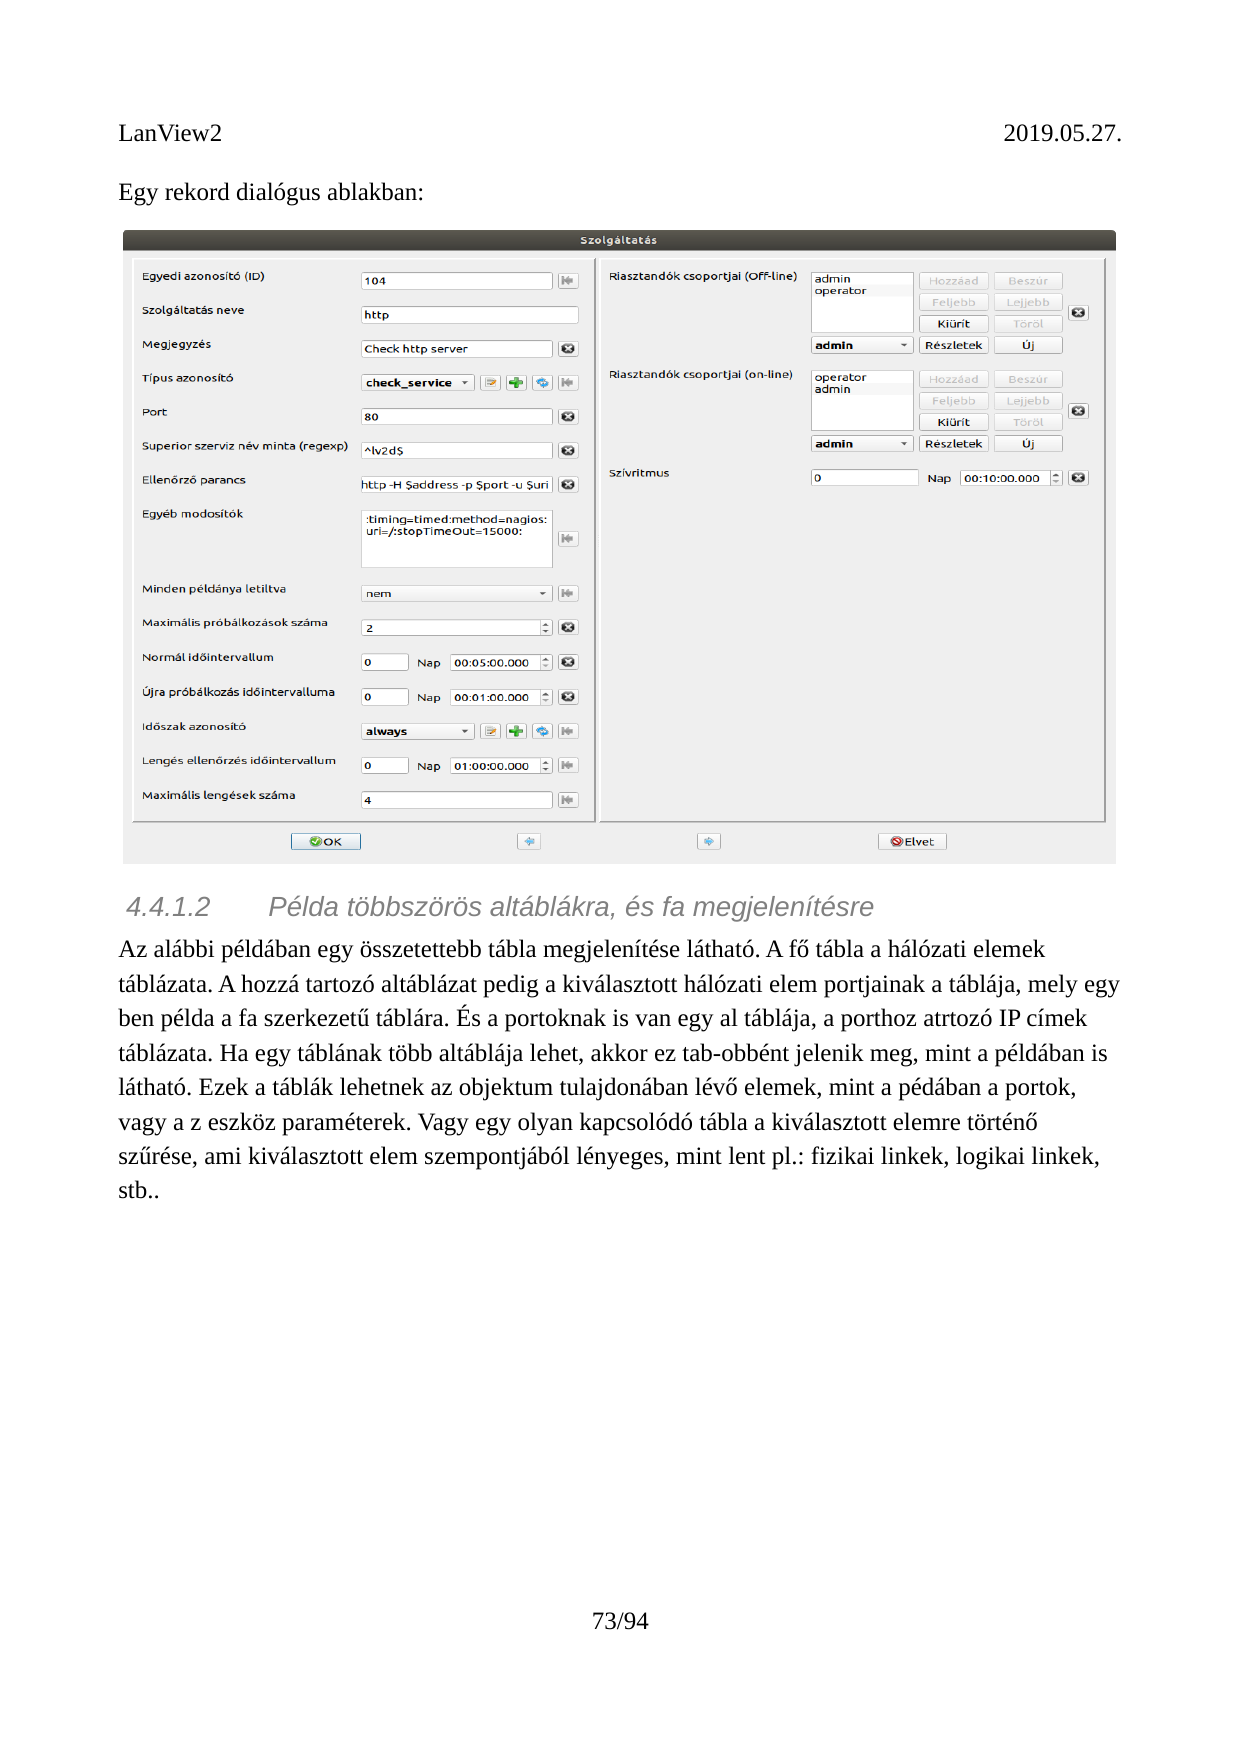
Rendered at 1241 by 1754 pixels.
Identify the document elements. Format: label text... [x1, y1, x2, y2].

subtitle Példa többszörös altáblákra, és fa megjelenítésre [118, 890, 1122, 922]
picture [118, 226, 1123, 870]
text Az alábbi példában egy összetettebb tábla megjelenítése látható. A fő tábla a hálózati elemek táblázata. A hozzá tartozó altáblázat pedig a kiválasztott hálózati elem portjainak a táblája, mely egy ben példa a fa szerkezetű táblára. És a portoknak is van egy al táblája, a porthoz atrtozó IP címek táblázata. Ha egy táblának több altáblája lehet, akkor ez tab-obbént jelenik meg, mint a példában is látható. Ezek a táblák lehetnek az objektum tulajdonában lévő elemek, mint a pédában a portok, vagy a z eszköz paraméterek. Vagy egy olyan kapcsolódó tábla a kiválasztott elemre történő szűrése, ami kiválasztott elem szempontjából lényeges, mint lent pl.: fizikai linkek, logikai linkek, stb.. [118, 934, 1122, 1204]
text Egy rekord dialógus ablakban: [118, 177, 1122, 206]
